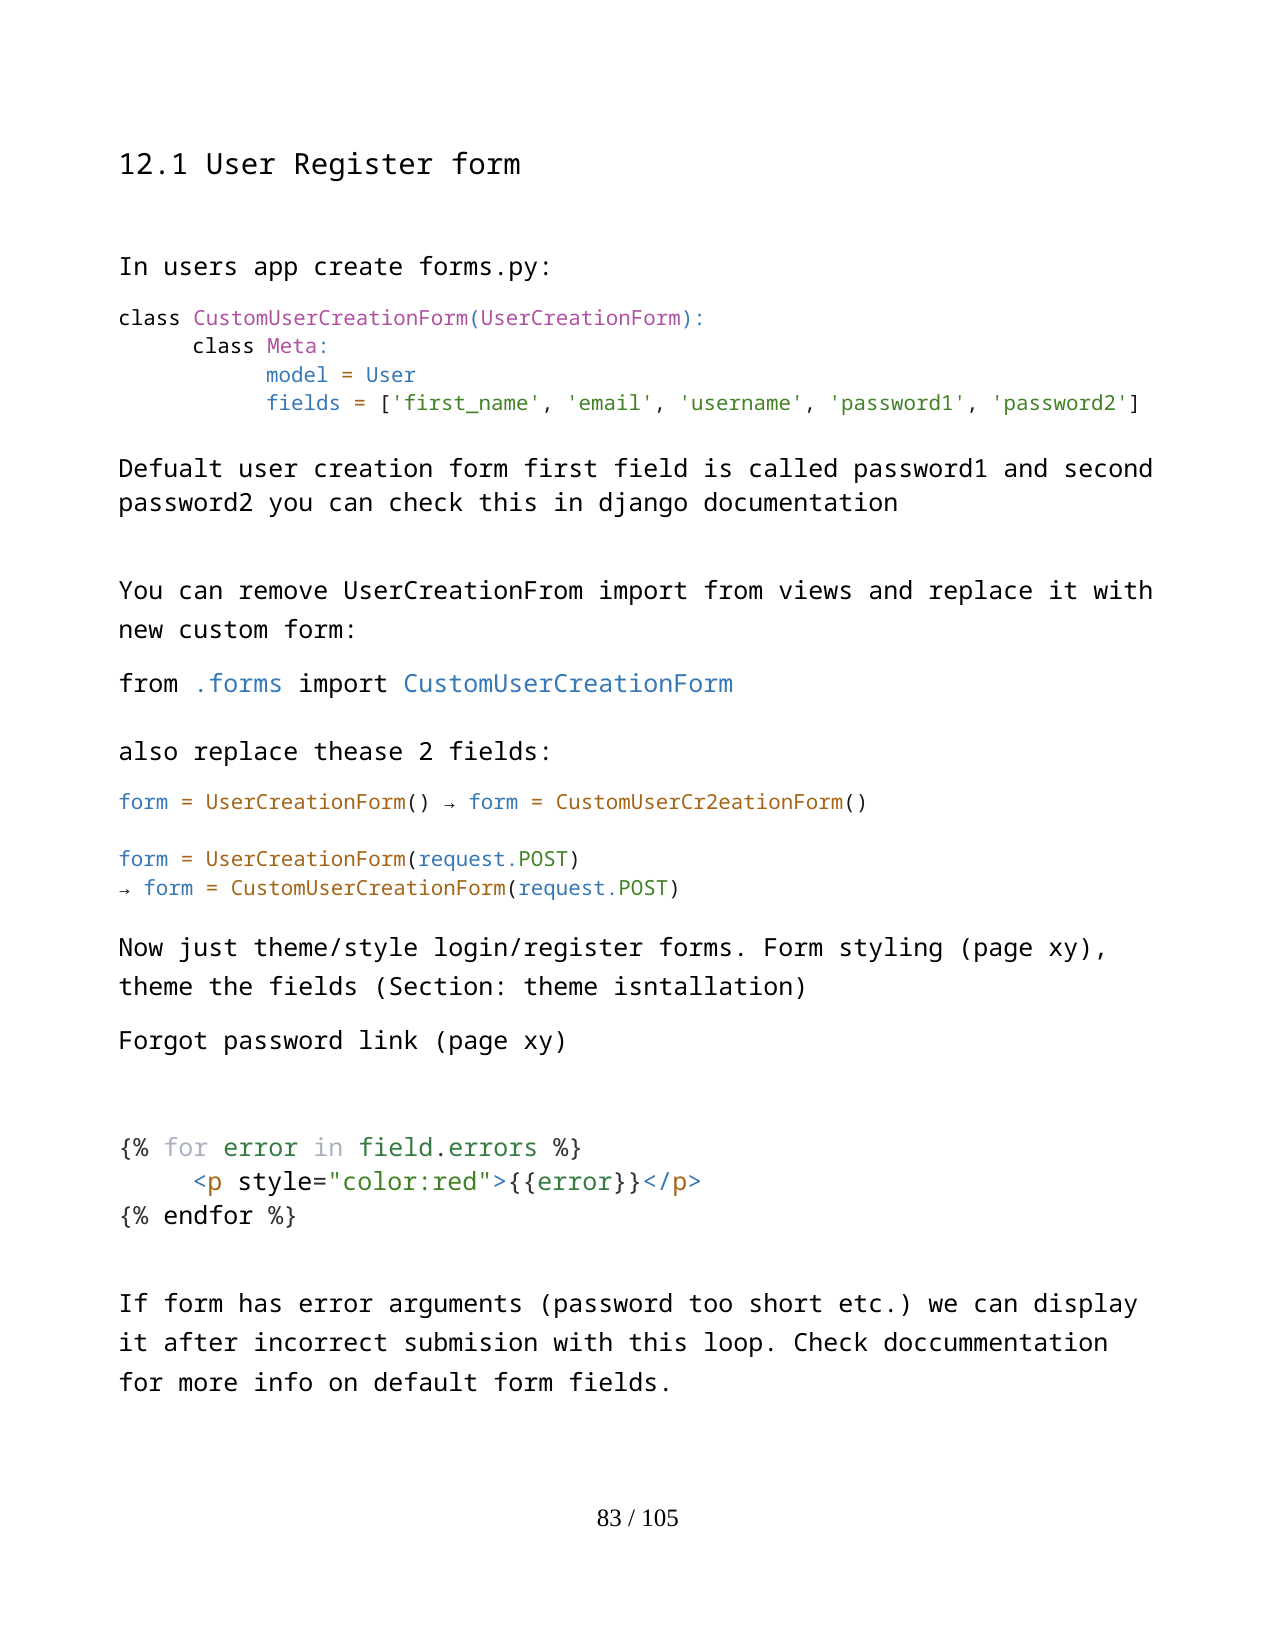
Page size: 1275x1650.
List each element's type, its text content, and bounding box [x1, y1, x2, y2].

text {% endfor %} [118, 1198, 1157, 1232]
text You can remove UserCreationFrom import from views and replace it with new custom form: [118, 572, 1157, 646]
text <p style="color:red">{{error}}</p> [118, 1164, 1157, 1198]
text form = UserCreationForm(request.POST) [118, 844, 1157, 873]
text model = User [118, 360, 1157, 388]
text class Meta: [118, 331, 1157, 360]
text → form = CustomUserCreationForm(request.POST) [118, 873, 1157, 901]
text Now just theme/style login/register forms. Form styling (page xy), theme the fields (Section: theme isntallation) [118, 929, 1157, 1003]
text from .forms import CustomUserCreationForm [118, 665, 1157, 699]
text Defualt user creation form first field is called password1 and second password2 you can check this in django documentation [118, 451, 1157, 519]
text also replace thease 2 fields: [118, 733, 1157, 768]
text Forgot password link (page xy) [118, 1022, 1157, 1056]
text form = UserCreationForm() → form = CustomUserCr2eationForm() [118, 787, 1157, 816]
subtitle 12.1 User Register form [118, 143, 1157, 183]
text In users app create forms.py: [118, 249, 1157, 283]
text If form has error arguments (password too short etc.) we can display it after incorrect submision with this loop. Check doccummentation for more info on default form fields. [118, 1286, 1157, 1398]
text fields = ['first_name', 'email', 'username', 'password1', 'password2'] [118, 388, 1157, 417]
text {% for error in field.errors %} [118, 1130, 1157, 1164]
text class CustomUserCreationForm(UserCreationForm): [118, 303, 1157, 331]
